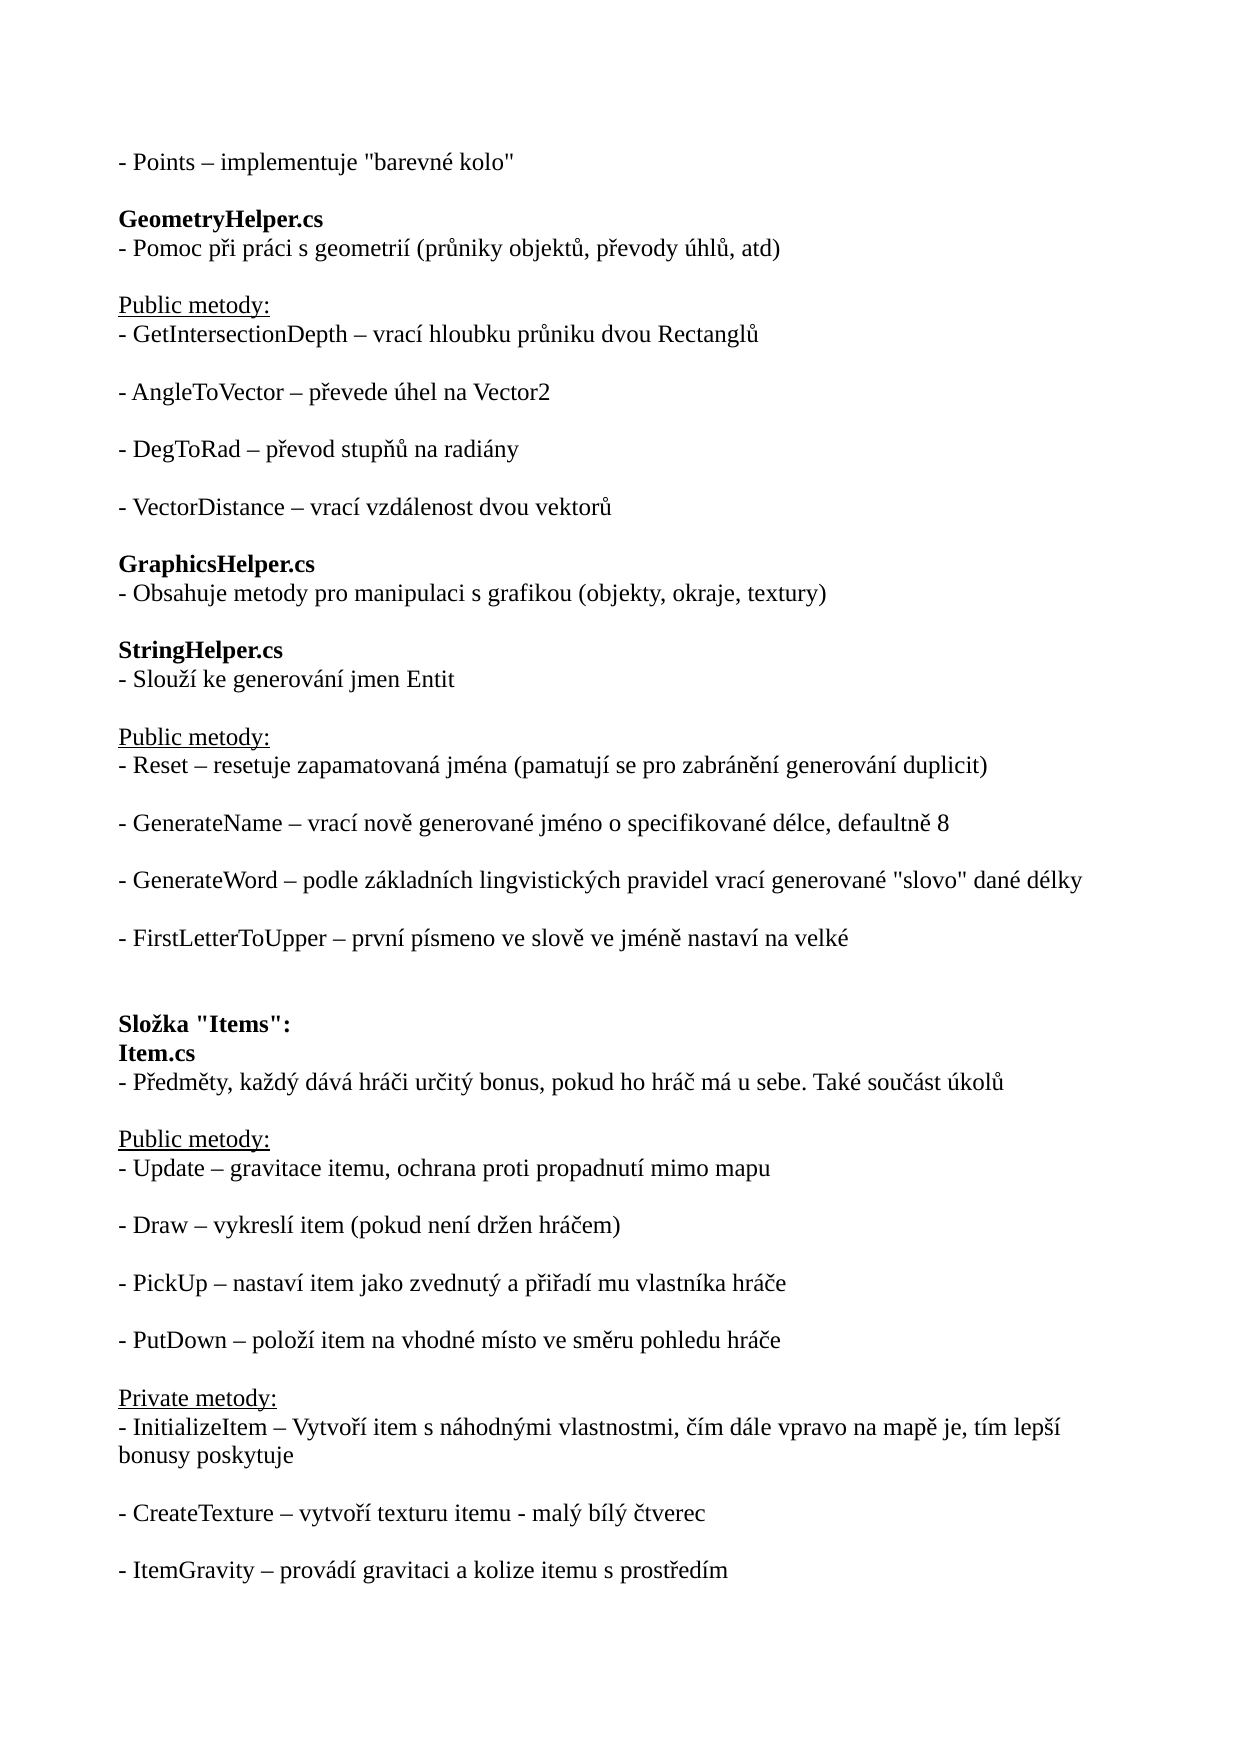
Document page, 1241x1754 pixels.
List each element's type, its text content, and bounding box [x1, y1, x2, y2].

text Public metody: [118, 722, 1122, 751]
text Public metody: [118, 291, 1122, 319]
text GeometryHelper.cs [118, 204, 1122, 233]
text - Pomoc při práci s geometrií (průniky objektů, převody úhlů, atd) [118, 233, 1122, 262]
text Private metody: [118, 1383, 1122, 1412]
text - PickUp – nastaví item jako zvednutý a přiřadí mu vlastníka hráče [118, 1268, 1122, 1297]
text - Draw – vykreslí item (pokud není držen hráčem) [118, 1211, 1122, 1239]
text - Předměty, každý dává hráči určitý bonus, pokud ho hráč má u sebe. Také součást úkolů [118, 1067, 1122, 1096]
text GraphicsHelper.cs [118, 549, 1122, 578]
text - Obsahuje metody pro manipulaci s grafikou (objekty, okraje, textury) [118, 578, 1122, 607]
text StringHelper.cs [118, 636, 1122, 664]
text - DegToRad – převod stupňů na radiány [118, 434, 1122, 463]
text - InitializeItem – Vytvoří item s náhodnými vlastnostmi, čím dále vpravo na mapě je, tím lepší bonusy poskytuje [118, 1412, 1122, 1469]
text - GenerateName – vrací nově generované jméno o specifikované délce, defaultně 8 [118, 808, 1122, 837]
text - VectorDistance – vrací vzdálenost dvou vektorů [118, 492, 1122, 521]
text - Update – gravitace itemu, ochrana proti propadnutí mimo mapu [118, 1153, 1122, 1182]
text - FirstLetterToUpper – první písmeno ve slově ve jméně nastaví na velké [118, 923, 1122, 952]
text Item.cs [118, 1038, 1122, 1067]
text - Reset – resetuje zapamatovaná jména (pamatují se pro zabránění generování duplicit) [118, 751, 1122, 779]
text - ItemGravity – provádí gravitaci a kolize itemu s prostředím [118, 1556, 1122, 1584]
text - PutDown – položí item na vhodné místo ve směru pohledu hráče [118, 1326, 1122, 1354]
text Public metody: [118, 1124, 1122, 1153]
text - Slouží ke generování jmen Entit [118, 664, 1122, 693]
text - CreateTexture – vytvoří texturu itemu - malý bílý čtverec [118, 1498, 1122, 1527]
text - GetIntersectionDepth – vrací hloubku průniku dvou Rectanglů [118, 319, 1122, 348]
text Složka "Items": [118, 1009, 1122, 1038]
text - Points – implementuje "barevné kolo" [118, 147, 1122, 176]
text - AngleToVector – převede úhel na Vector2 [118, 377, 1122, 406]
text - GenerateWord – podle základních lingvistických pravidel vrací generované "slovo" dané délky [118, 866, 1122, 894]
